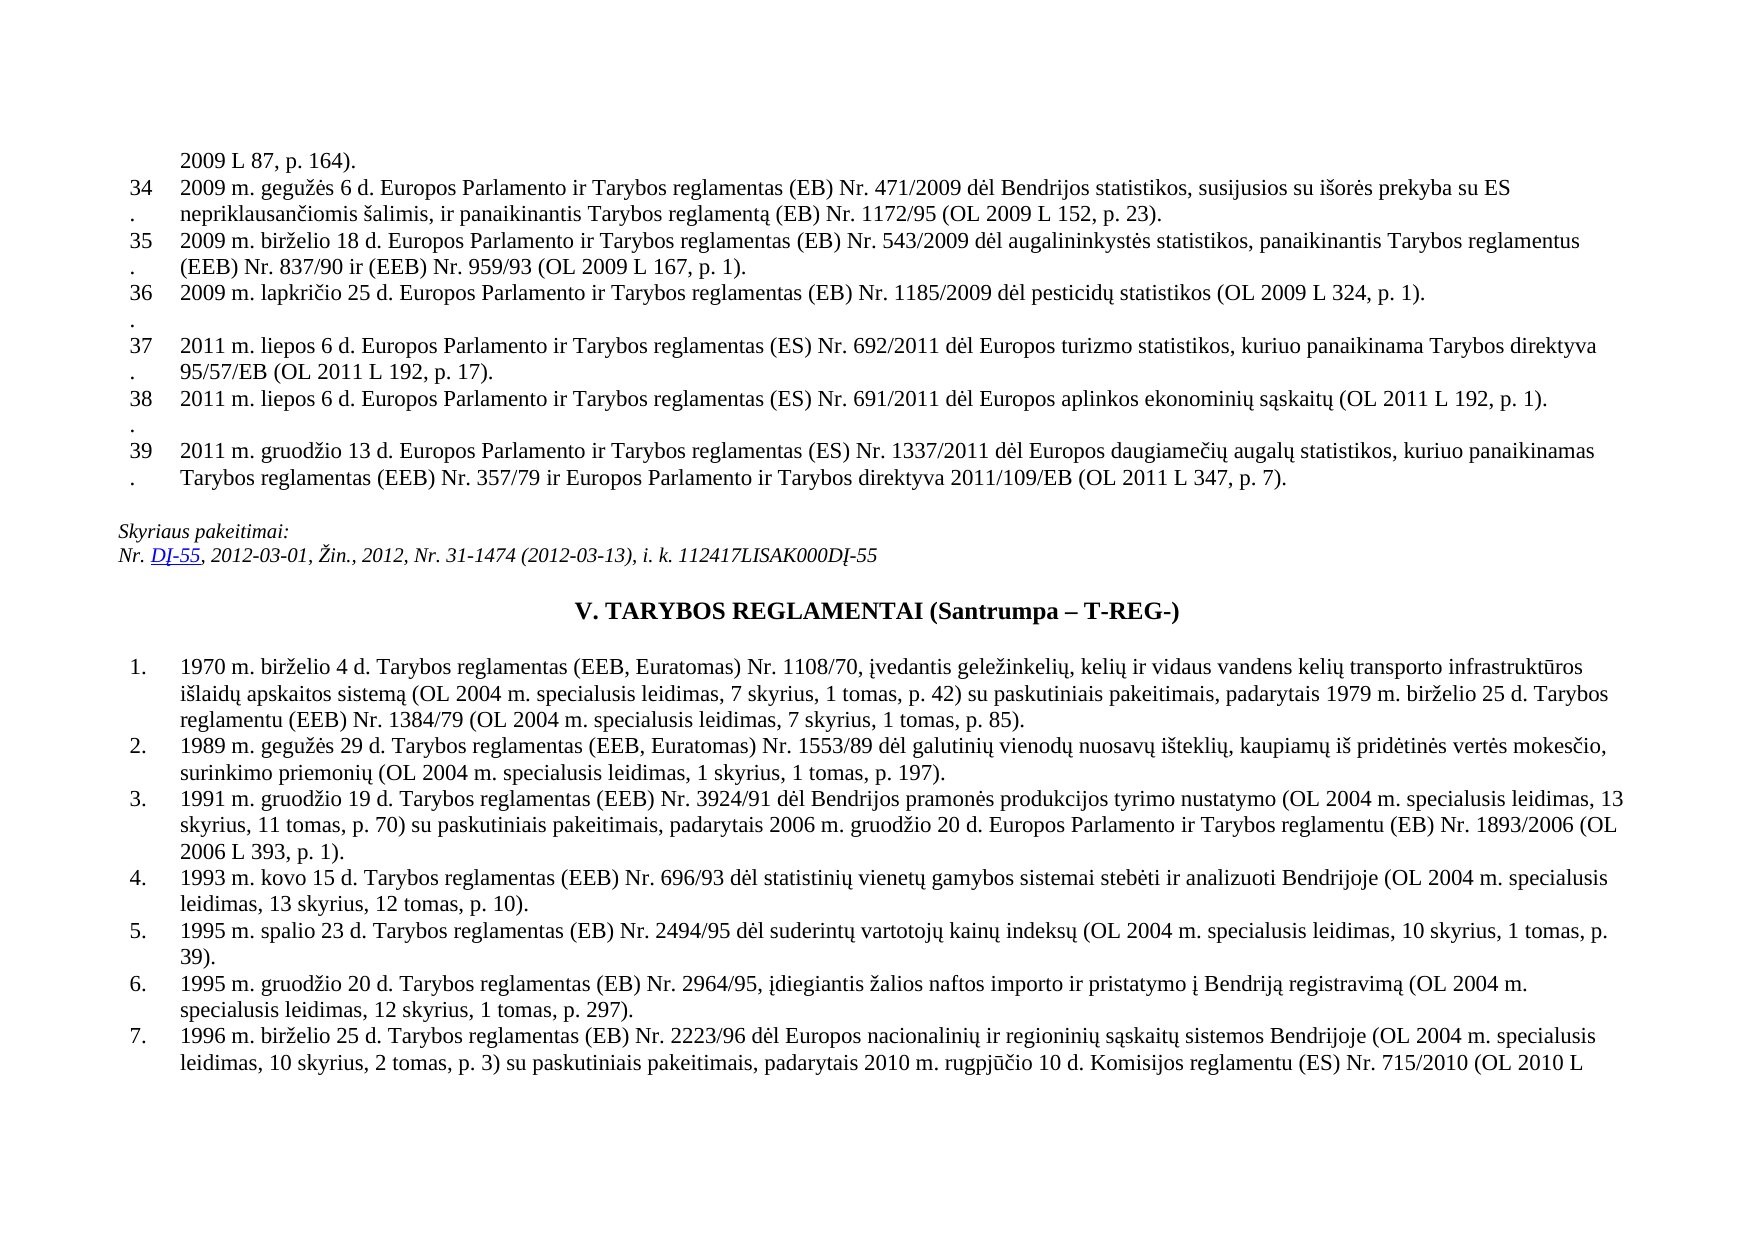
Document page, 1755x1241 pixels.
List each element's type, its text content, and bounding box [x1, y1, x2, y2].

table_cell 1993 m. kovo 15 d. Tarybos reglamentas (EEB) Nr. 696/93 dėl statistinių vienetų gamybos sistemai stebėti ir analizuoti Bendrijoje (OL 2004 m. specialusis leidimas, 13 skyrius, 12 tomas, p. 10). [169, 864, 1636, 917]
table_cell 6. [118, 970, 168, 1022]
table_cell 2009 m. gegužės 6 d. Europos Parlamento ir Tarybos reglamentas (EB) Nr. 471/2009 dėl Bendrijos statistikos, susijusios su išorės prekyba su ES nepriklausančiomis šalimis, ir panaikinantis Tarybos reglamentą (EB) Nr. 1172/95 (OL 2009 L 152, p. 23). [169, 174, 1636, 227]
table_cell [118, 148, 168, 174]
text Skyriaus pakeitimai: [118, 519, 1636, 543]
table_header 1970 m. birželio 4 d. Tarybos reglamentas (EEB, Euratomas) Nr. 1108/70, įvedantis geležinkelių, kelių ir vidaus vandens kelių transporto infrastruktūros išlaidų apskaitos sistemą (OL 2004 m. specialusis leidimas, 7 skyrius, 1 tomas, p. 42) su paskutiniais pakeitimais, padarytais 1979 m. birželio 25 d. Tarybos reglamentu (EEB) Nr. 1384/79 (OL 2004 m. specialusis leidimas, 7 skyrius, 1 tomas, p. 85). [169, 653, 1636, 732]
table_cell 38. [118, 385, 168, 437]
text V. TARYBOS REGLAMENTAI (Santrumpa – T-REG-) [118, 596, 1636, 624]
table_cell 2011 m. liepos 6 d. Europos Parlamento ir Tarybos reglamentas (ES) Nr. 691/2011 dėl Europos aplinkos ekonominių sąskaitų (OL 2011 L 192, p. 1). [169, 385, 1636, 437]
table_cell 1991 m. gruodžio 19 d. Tarybos reglamentas (EEB) Nr. 3924/91 dėl Bendrijos pramonės produkcijos tyrimo nustatymo (OL 2004 m. specialusis leidimas, 13 skyrius, 11 tomas, p. 70) su paskutiniais pakeitimais, padarytais 2006 m. gruodžio 20 d. Europos Parlamento ir Tarybos reglamentu (EB) Nr. 1893/2006 (OL 2006 L 393, p. 1). [169, 785, 1636, 864]
table_cell 1995 m. spalio 23 d. Tarybos reglamentas (EB) Nr. 2494/95 dėl suderintų vartotojų kainų indeksų (OL 2004 m. specialusis leidimas, 10 skyrius, 1 tomas, p. 39). [169, 917, 1636, 969]
table_header 1. [118, 653, 168, 732]
table_cell 4. [118, 864, 168, 917]
table_cell 5. [118, 917, 168, 969]
table_cell 36. [118, 279, 168, 332]
table_cell 3. [118, 785, 168, 864]
table_cell 2009 m. birželio 18 d. Europos Parlamento ir Tarybos reglamentas (EB) Nr. 543/2009 dėl augalininkystės statistikos, panaikinantis Tarybos reglamentus (EEB) Nr. 837/90 ir (EEB) Nr. 959/93 (OL 2009 L 167, p. 1). [169, 227, 1636, 279]
table_cell 2. [118, 733, 168, 785]
table_cell 7. [118, 1022, 168, 1075]
table_cell 2011 m. gruodžio 13 d. Europos Parlamento ir Tarybos reglamentas (ES) Nr. 1337/2011 dėl Europos daugiamečių augalų statistikos, kuriuo panaikinamas Tarybos reglamentas (EEB) Nr. 357/79 ir Europos Parlamento ir Tarybos direktyva 2011/109/EB (OL 2011 L 347, p. 7). [169, 438, 1636, 490]
table_cell 34. [118, 174, 168, 227]
table_cell 2009 m. lapkričio 25 d. Europos Parlamento ir Tarybos reglamentas (EB) Nr. 1185/2009 dėl pesticidų statistikos (OL 2009 L 324, p. 1). [169, 279, 1636, 332]
table_cell 2009 L 87, p. 164). [169, 148, 1636, 174]
table_cell 1989 m. gegužės 29 d. Tarybos reglamentas (EEB, Euratomas) Nr. 1553/89 dėl galutinių vienodų nuosavų išteklių, kaupiamų iš pridėtinės vertės mokesčio, surinkimo priemonių (OL 2004 m. specialusis leidimas, 1 skyrius, 1 tomas, p. 197). [169, 733, 1636, 785]
table_cell 37. [118, 332, 168, 385]
table_cell 2011 m. liepos 6 d. Europos Parlamento ir Tarybos reglamentas (ES) Nr. 692/2011 dėl Europos turizmo statistikos, kuriuo panaikinama Tarybos direktyva 95/57/EB (OL 2011 L 192, p. 17). [169, 332, 1636, 385]
table_cell 39. [118, 438, 168, 490]
text Nr. DĮ-55, 2012-03-01, Žin., 2012, Nr. 31-1474 (2012-03-13), i. k. 112417LISAK000DĮ-55 [118, 543, 1636, 567]
table_cell 1996 m. birželio 25 d. Tarybos reglamentas (EB) Nr. 2223/96 dėl Europos nacionalinių ir regioninių sąskaitų sistemos Bendrijoje (OL 2004 m. specialusis leidimas, 10 skyrius, 2 tomas, p. 3) su paskutiniais pakeitimais, padarytais 2010 m. rugpjūčio 10 d. Komisijos reglamentu (ES) Nr. 715/2010 (OL 2010 L [169, 1022, 1636, 1075]
table_cell 1995 m. gruodžio 20 d. Tarybos reglamentas (EB) Nr. 2964/95, įdiegiantis žalios naftos importo ir pristatymo į Bendriją registravimą (OL 2004 m. specialusis leidimas, 12 skyrius, 1 tomas, p. 297). [169, 970, 1636, 1022]
table_cell 35. [118, 227, 168, 279]
